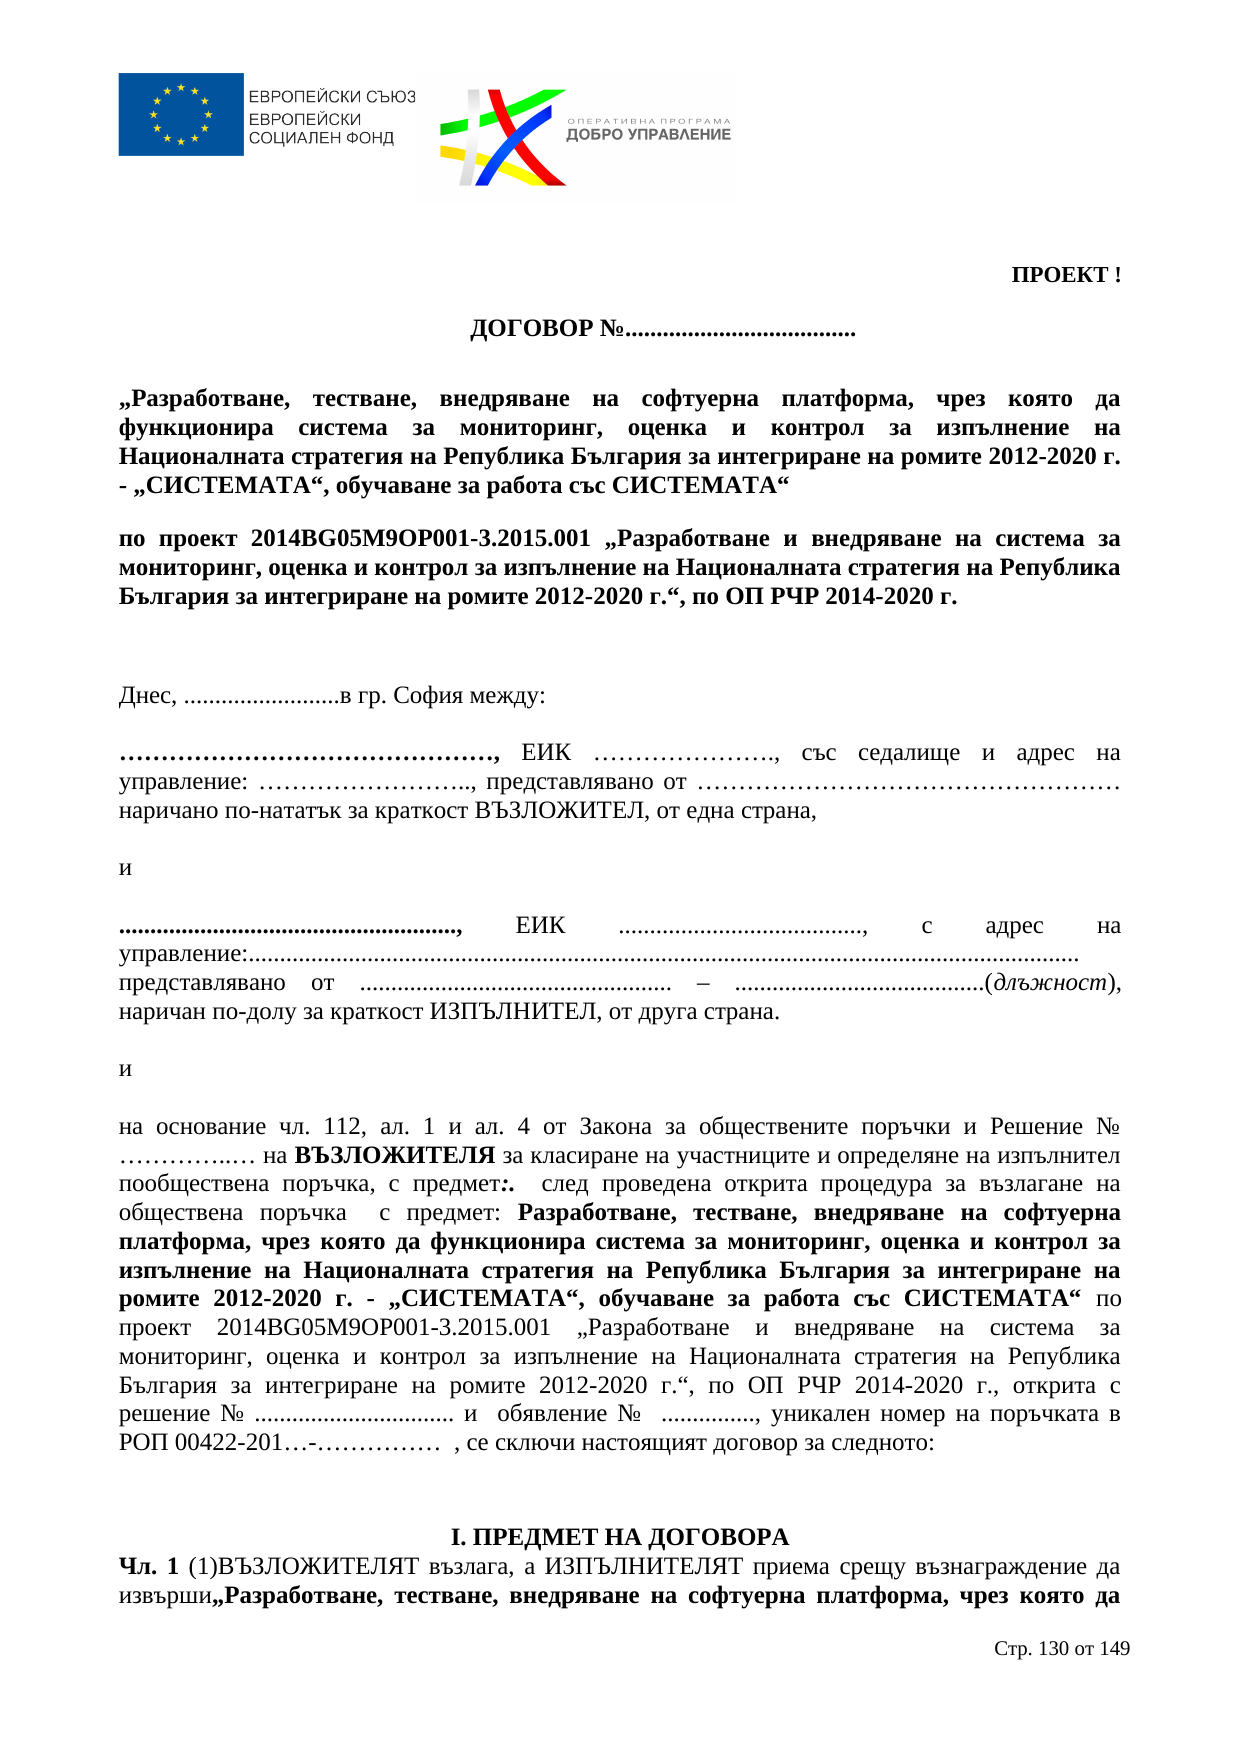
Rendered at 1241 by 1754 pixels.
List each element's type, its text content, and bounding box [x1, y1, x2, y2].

text „Разработване, тестване, внедряване на софтуерна платформа, чрез която да функционира система за мониторинг, оценка и контрол за изпълнение на Националната стратегия на Република България за интегриране на ромите 2012-2020 г. - „СИСТЕМАТА“, обучаване за работа със СИСТЕМАТА“ [118, 383, 1122, 498]
text ………………………………………, ЕИК …………………., със седалище и адрес на управление: …………………….., представлявано от …………………………………………… наричано по-нататък за краткост ВЪЗЛОЖИТЕЛ, от една страна, [118, 737, 1122, 823]
text и [118, 1053, 1122, 1082]
text І. ПРЕДМЕТ НА ДОГОВОРА [118, 1522, 1122, 1551]
text ......................................................, ЕИК ......................................., с адрес на управление:..................................................................................................................................... представлявано от .................................................. – ........................................(длъжност), наричан по-долу за краткост ИЗПЪЛНИТЕЛ, от друга страна. [118, 910, 1122, 1025]
text на основание чл. 112, ал. 1 и ал. 4 от Закона за обществените поръчки и Решение № …………..… на ВЪЗЛОЖИТЕЛЯ за класиране на участниците и определяне на изпълнител пообществена поръчка, с предмет:. след проведена открита процедура за възлагане на обществена поръчка с предмет: Разработване, тестване, внедряване на софтуерна платформа, чрез която да функционира система за мониторинг, оценка и контрол за изпълнение на Националната стратегия на Република България за интегриране на ромите 2012-2020 г. - „СИСТЕМАТА“, обучаване за работа със СИСТЕМАТА“ по проект 2014BG05M9OP001-3.2015.001 „Разработване и внедряване на система за мониторинг, оценка и контрол за изпълнение на Националната стратегия на Република България за интегриране на ромите 2012-2020 г.“, по ОП РЧР 2014-2020 г., открита с решение № ................................ и обявление № ..............., уникален номер на поръчката в РОП 00422-201…-…………… , се сключи настоящият договор за следното: [118, 1111, 1122, 1456]
text Днес, .........................в гр. София между: [118, 680, 1122, 708]
text Чл. 1 (1)ВЪЗЛОЖИТЕЛЯТ възлага, а ИЗПЪЛНИТЕЛЯТ приема срещу възнаграждение да извърши„Разработване, тестване, внедряване на софтуерна платформа, чрез която да [118, 1551, 1122, 1608]
text по проект 2014BG05M9OP001-3.2015.001 „Разработване и внедряване на система за мониторинг, оценка и контрол за изпълнение на Националната стратегия на Република България за интегриране на ромите 2012-2020 г.“, по ОП РЧР 2014-2020 г. [118, 523, 1122, 610]
text и [118, 852, 1122, 881]
title ПРОЕКТ ! [118, 261, 1122, 287]
title ДОГОВОР №..................................... [118, 313, 1122, 342]
